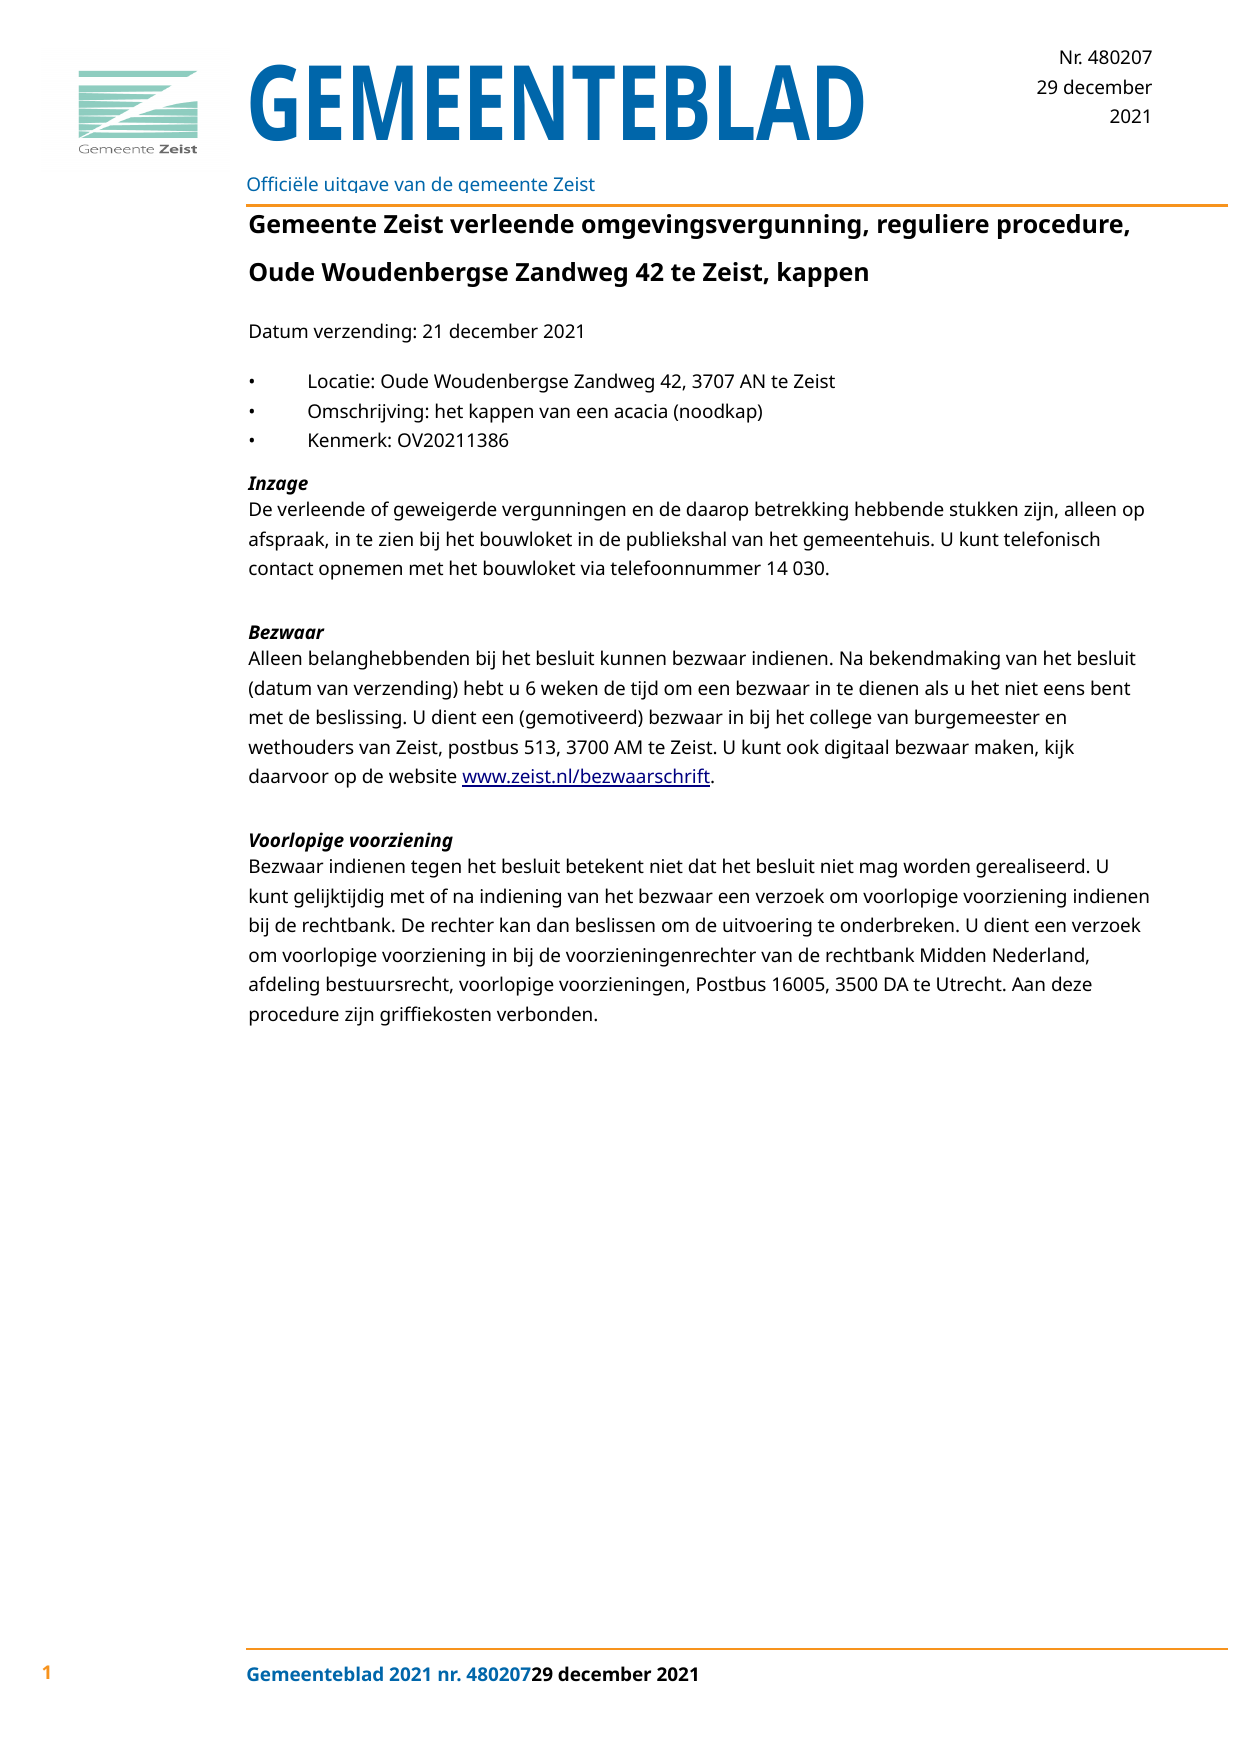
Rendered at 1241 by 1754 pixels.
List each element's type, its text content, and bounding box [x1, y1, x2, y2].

text Inzage [248, 471, 1152, 496]
text Gemeente Zeist verleende omgevingsvergunning, reguliere procedure, Oude Woudenbergse Zandweg 42 te Zeist, kappen [248, 207, 1152, 288]
text Alleen belanghebbenden bij het besluit kunnen bezwaar indienen. Na bekendmaking van het besluit (datum van verzending) hebt u 6 weken de tijd om een bezwaar in te dienen als u het niet eens bent met de beslissing. U dient een (gemotiveerd) bezwaar in bij het college van burgemeester en wethouders van Zeist, postbus 513, 3700 AM te Zeist. U kunt ook digitaal bezwaar maken, kijk daarvoor op de website www.zeist.nl/bezwaarschrift. [248, 645, 1152, 789]
text De verleende of geweigerde vergunningen en de daarop betrekking hebbende stukken zijn, alleen op afspraak, in te zien bij het bouwloket in de publiekshal van het gemeentehuis. U kunt telefonisch contact opnemen met het bouwloket via telefoonnummer 14 030. [248, 496, 1152, 581]
text Voorlopige voorziening [248, 827, 1152, 853]
text Bezwaar indienen tegen het besluit betekent niet dat het besluit niet mag worden gerealiseerd. U kunt gelijktijdig met of na indiening van het bezwaar een verzoek om voorlopige voorziening indienen bij de rechtbank. De rechter kan dan beslissen om de uitvoering te onderbreken. U dient een verzoek om voorlopige voorziening in bij de voorzieningenrechter van de rechtbank Midden Nederland, afdeling bestuursrecht, voorlopige voorzieningen, Postbus 16005, 3500 DA te Utrecht. Aan deze procedure zijn griffiekosten verbonden. [248, 853, 1152, 1027]
picture [41, 47, 231, 172]
list Locatie: Oude Woudenbergse Zandweg 42, 3707 AN te Zeist [248, 368, 1152, 394]
text Datum verzending: 21 december 2021 [248, 318, 1152, 344]
list Kenmerk: OV20211386 [248, 427, 1152, 453]
text Bezwaar [248, 619, 1152, 645]
list Omschrijving: het kappen van een acacia (noodkap) [248, 398, 1152, 424]
